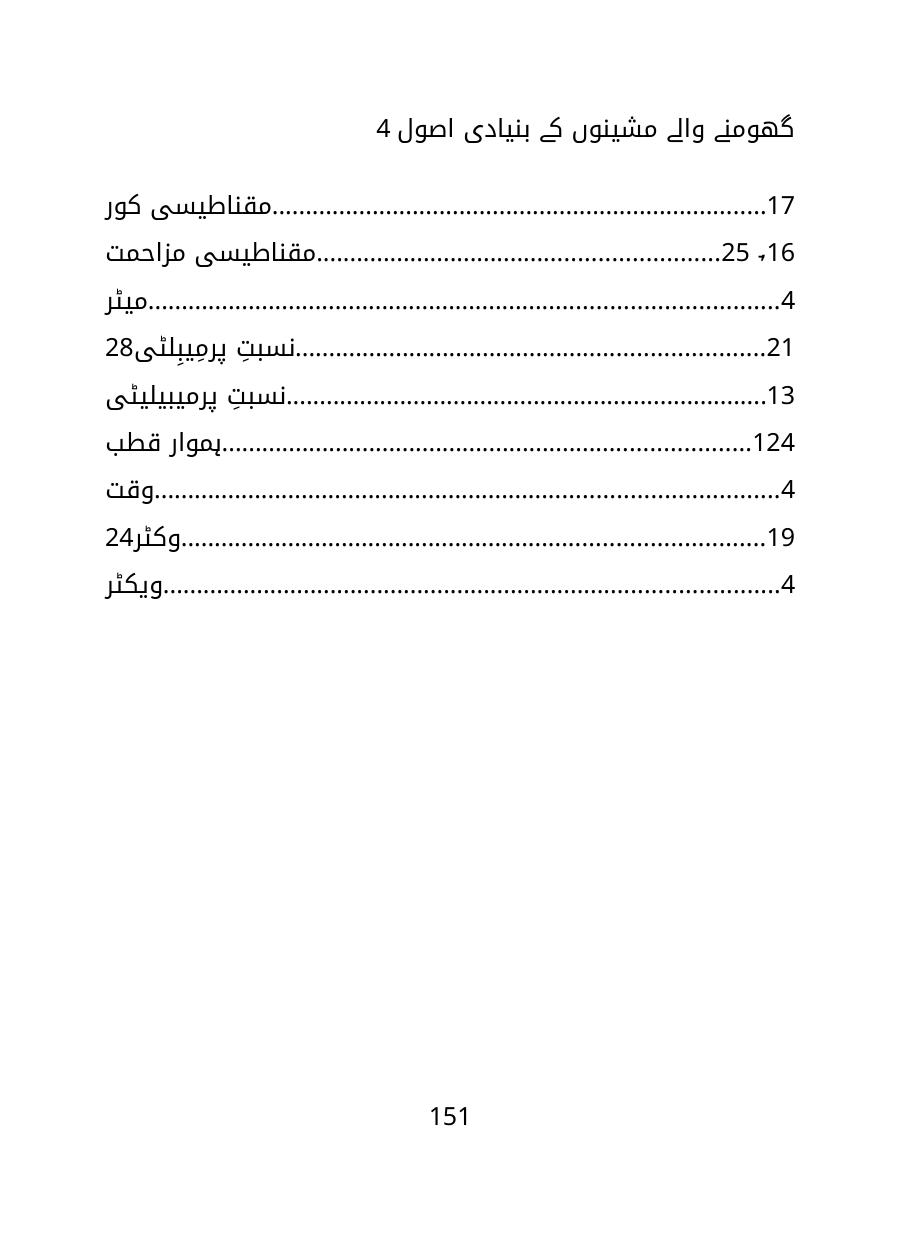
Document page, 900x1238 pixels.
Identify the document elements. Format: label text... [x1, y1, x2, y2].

text مقناطیسی مزاحمت 16, 25 [105, 230, 795, 277]
text نسبتِ پرمیبیلیٹی 13 [105, 372, 795, 419]
text وقت 4 [105, 467, 795, 514]
text ویکٹر 4 [105, 562, 795, 609]
text مقناطیسی کور 17 [105, 182, 795, 230]
text وکٹر24 19 [105, 514, 795, 562]
text نسبتِ پرمِیبِلٹی28 21 [105, 324, 795, 372]
text میٹر 4 [105, 277, 795, 324]
text ہموار قطب 124 [105, 419, 795, 467]
